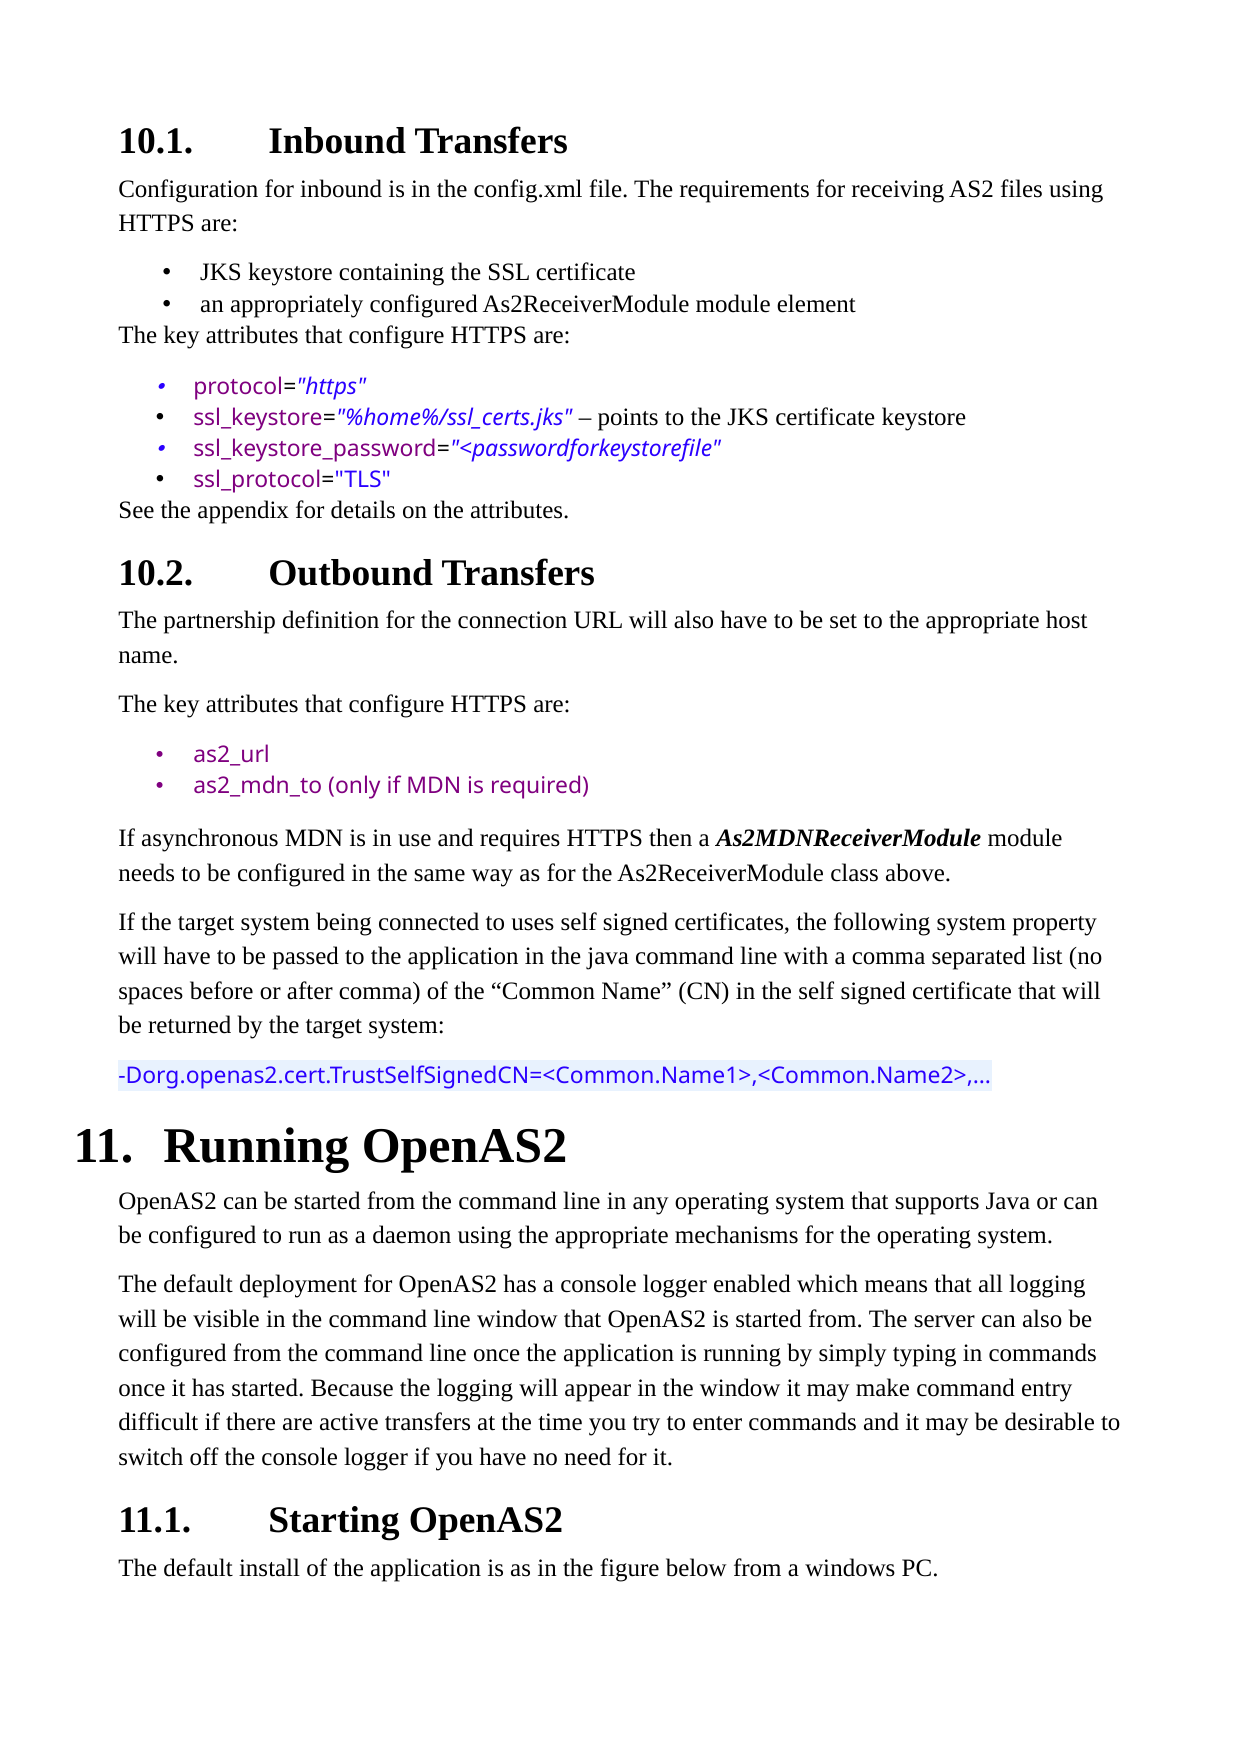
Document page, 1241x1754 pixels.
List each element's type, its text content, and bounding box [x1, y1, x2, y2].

list as2_url [156, 738, 1122, 769]
text If asynchronous MDN is in use and requires HTTPS then a As2MDNReceiverModule module needs to be configured in the same way as for the As2ReceiverModule class above. [118, 823, 1122, 887]
subtitle Outbound Transfers [118, 550, 1122, 593]
list ssl_protocol="TLS" [156, 463, 1122, 495]
text The default install of the application is as in the figure below from a windows PC. [118, 1553, 1122, 1581]
text If the target system being connected to uses self signed certificates, the following system property will have to be passed to the application in the java command line with a comma separated list (no spaces before or after comma) of the “Common Name” (CN) in the self signed certificate that will be returned by the target system: [118, 907, 1122, 1039]
list protocol="https" [156, 370, 1122, 401]
subtitle Inbound Transfers [118, 118, 1122, 161]
subtitle Running OpenAS2 [73, 1116, 1122, 1173]
text The default deployment for OpenAS2 has a console logger enabled which means that all logging will be visible in the command line window that OpenAS2 is started from. The server can also be configured from the command line once the application is running by simply typing in commands once it has started. Because the logging will appear in the window it may make command entry difficult if there are active transfers at the time you try to enter commands and it may be desirable to switch off the console logger if you have no need for it. [118, 1269, 1122, 1470]
text The partnership definition for the connection URL will also have to be set to the appropriate host name. [118, 606, 1122, 669]
text The key attributes that configure HTTPS are: [118, 689, 1122, 718]
list as2_mdn_to (only if MDN is required) [156, 769, 1122, 801]
text -Dorg.openas2.cert.TrustSelfSignedCN=<Common.Name1>,<Common.Name2>,… [118, 1059, 1122, 1091]
text See the appendix for details on the attributes. [118, 495, 1122, 523]
text The key attributes that configure HTTPS are: [118, 321, 1122, 349]
list ssl_keystore="%home%/ssl_certs.jks" – points to the JKS certificate keystore [156, 401, 1122, 432]
text Configuration for inbound is in the config.xml file. The requirements for receiving AS2 files using HTTPS are: [118, 174, 1122, 237]
text OpenAS2 can be started from the command line in any operating system that supports Java or can be configured to run as a daemon using the appropriate mechanisms for the operating system. [118, 1186, 1122, 1249]
list an appropriately configured As2ReceiverModule module element [162, 289, 1122, 318]
subtitle Starting OpenAS2 [118, 1497, 1122, 1540]
list JKS keystore containing the SSL certificate [162, 257, 1122, 286]
list ssl_keystore_password="<passwordforkeystorefile" [156, 432, 1122, 463]
